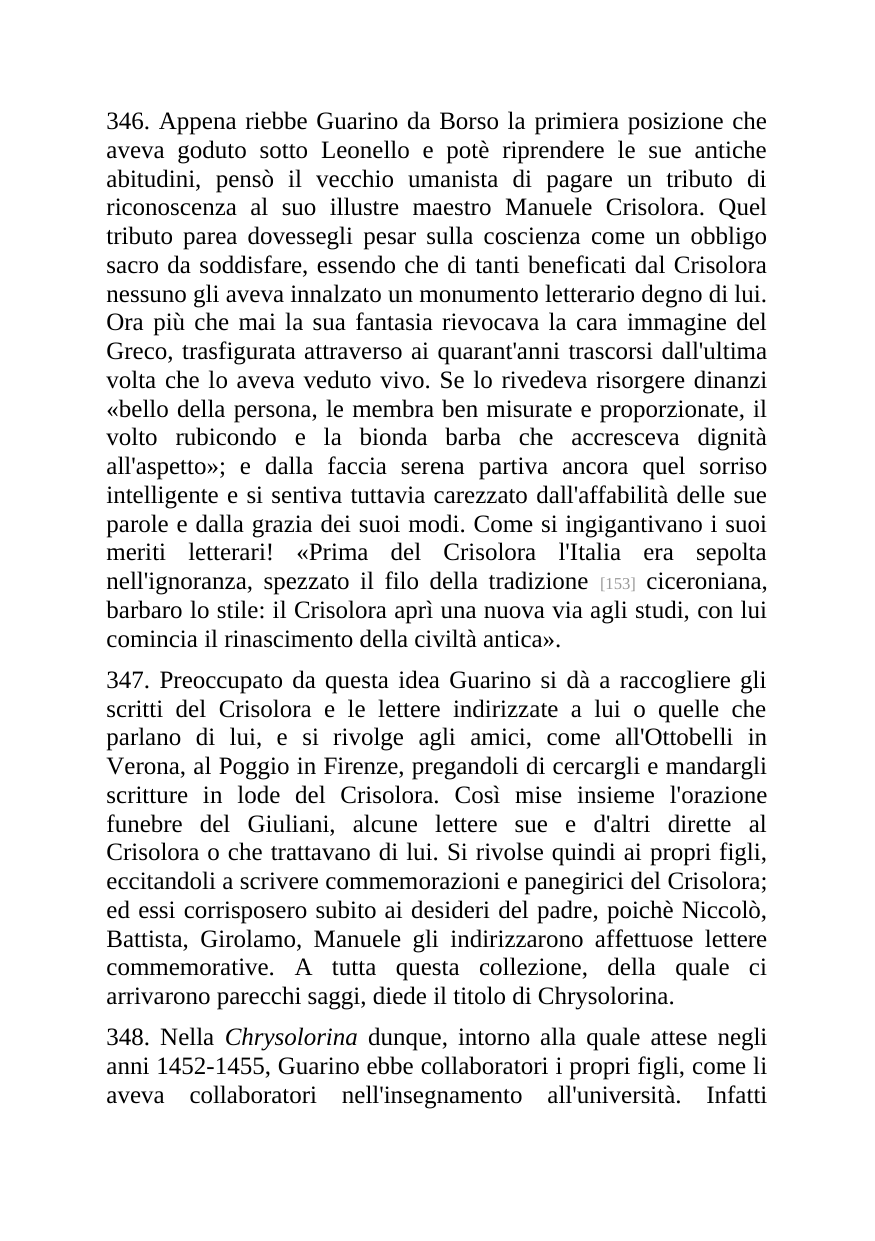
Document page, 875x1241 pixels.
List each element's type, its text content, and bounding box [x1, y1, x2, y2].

text 346. Appena riebbe Guarino da Borso la primiera posizione che aveva goduto sotto Leonello e potè riprendere le sue antiche abitudini, pensò il vecchio umanista di pagare un tributo di riconoscenza al suo illustre maestro Manuele Crisolora. Quel tributo parea dovessegli pesar sulla coscienza come un obbligo sacro da soddisfare, essendo che di tanti beneficati dal Crisolora nessuno gli aveva innalzato un monumento letterario degno di lui. Ora più che mai la sua fantasia rievocava la cara immagine del Greco, trasfigurata attraverso ai quarant'anni trascorsi dall'ultima volta che lo aveva veduto vivo. Se lo rivedeva risorgere dinanzi «bello della persona, le membra ben misurate e proporzionate, il volto rubicondo e la bionda barba che accresceva dignità all'aspetto»; e dalla faccia serena partiva ancora quel sorriso intelligente e si sentiva tuttavia carezzato dall'affabilità delle sue parole e dalla grazia dei suoi modi. Come si ingigantivano i suoi meriti letterari! «Prima del Crisolora l'Italia era sepolta nell'ignoranza, spezzato il filo della tradizione [153] ciceroniana, barbaro lo stile: il Crisolora aprì una nuova via agli studi, con lui comincia il rinascimento della civiltà antica». [106, 106, 768, 652]
text 347. Preoccupato da questa idea Guarino si dà a raccogliere gli scritti del Crisolora e le lettere indirizzate a lui o quelle che parlano di lui, e si rivolge agli amici, come all'Ottobelli in Verona, al Poggio in Firenze, pregandoli di cercargli e mandargli scritture in lode del Crisolora. Così mise insieme l'orazione funebre del Giuliani, alcune lettere sue e d'altri dirette al Crisolora o che trattavano di lui. Si rivolse quindi ai propri figli, eccitandoli a scrivere commemorazioni e panegirici del Crisolora; ed essi corrisposero subito ai desideri del padre, poichè Niccolò, Battista, Girolamo, Manuele gli indirizzarono affettuose lettere commemorative. A tutta questa collezione, della quale ci arrivarono parecchi saggi, diede il titolo di Chrysolorina. [106, 665, 768, 1010]
text 348. Nella Chrysolorina dunque, intorno alla quale attese negli anni 1452-1455, Guarino ebbe collaboratori i propri figli, come li aveva collaboratori nell'insegnamento all'università. Infatti [106, 1022, 768, 1109]
